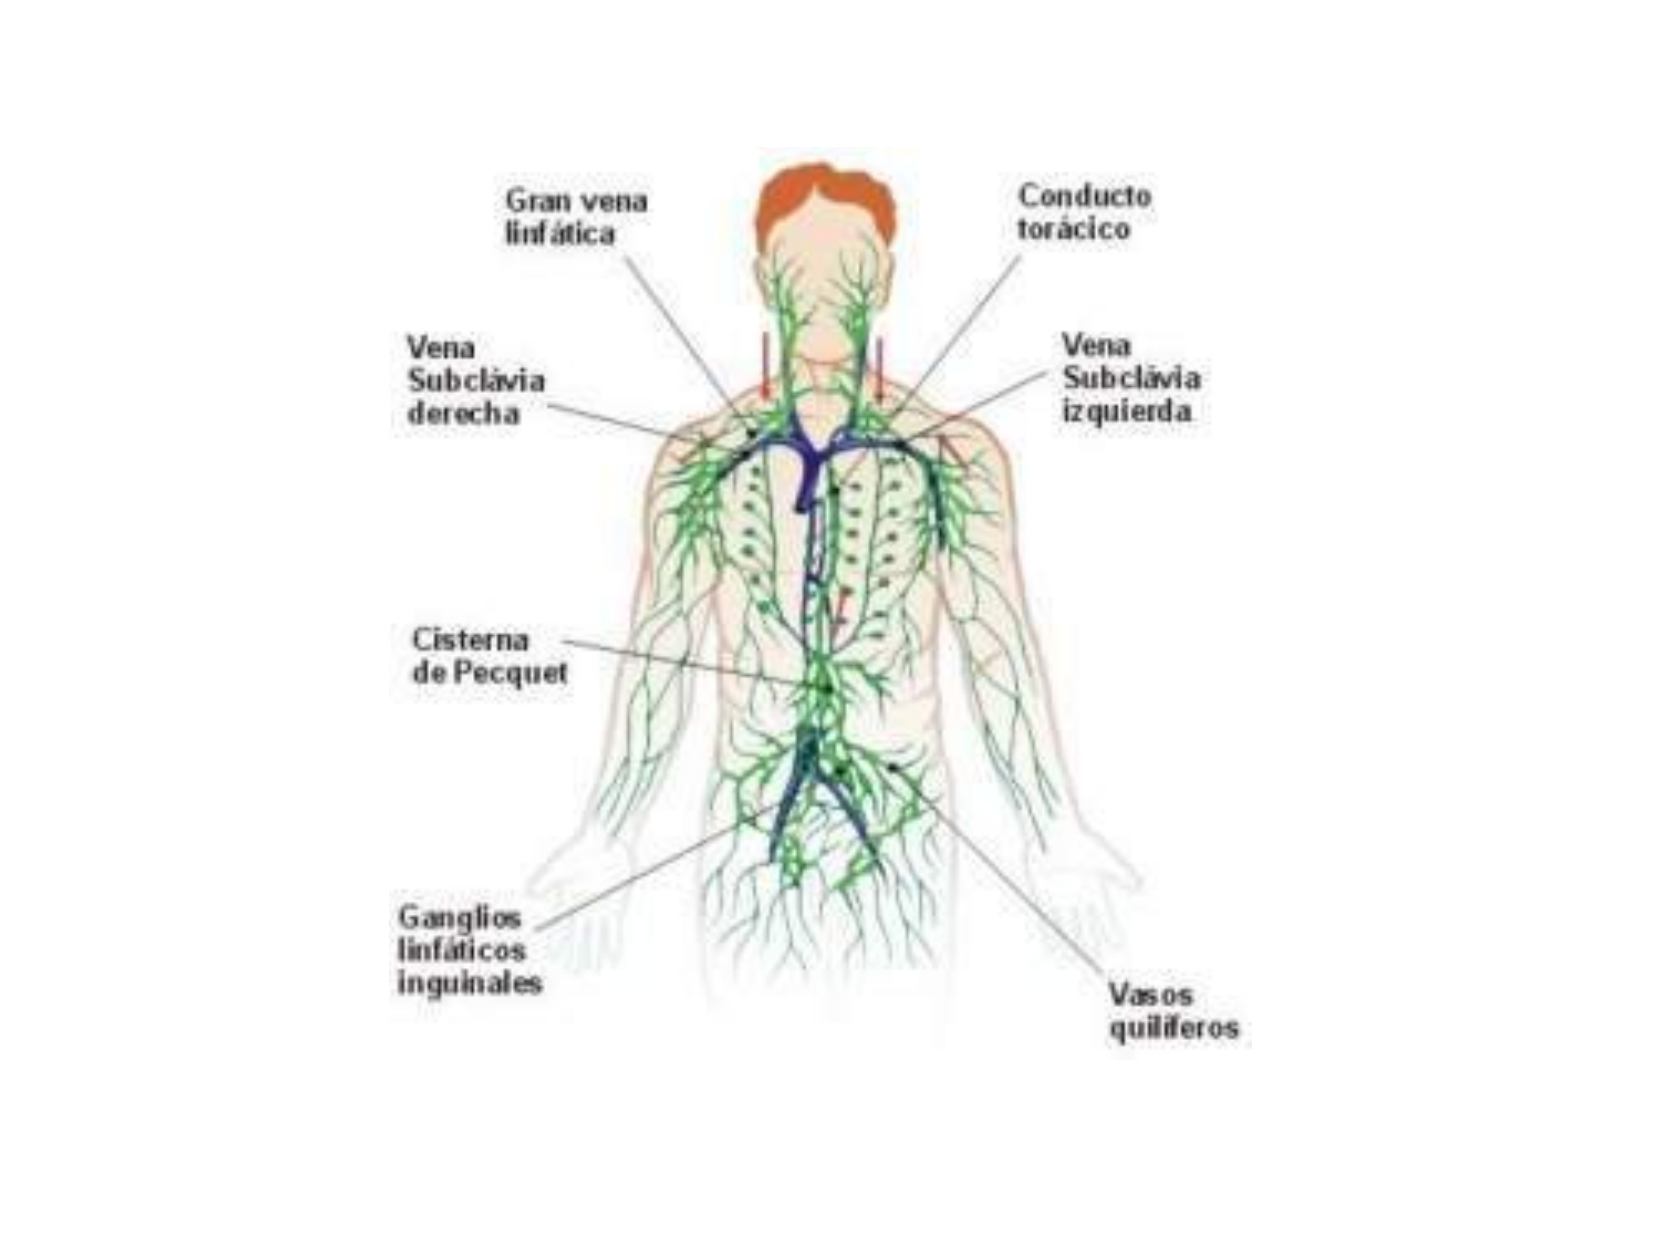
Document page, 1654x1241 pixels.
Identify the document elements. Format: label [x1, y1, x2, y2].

picture [389, 147, 1252, 1060]
